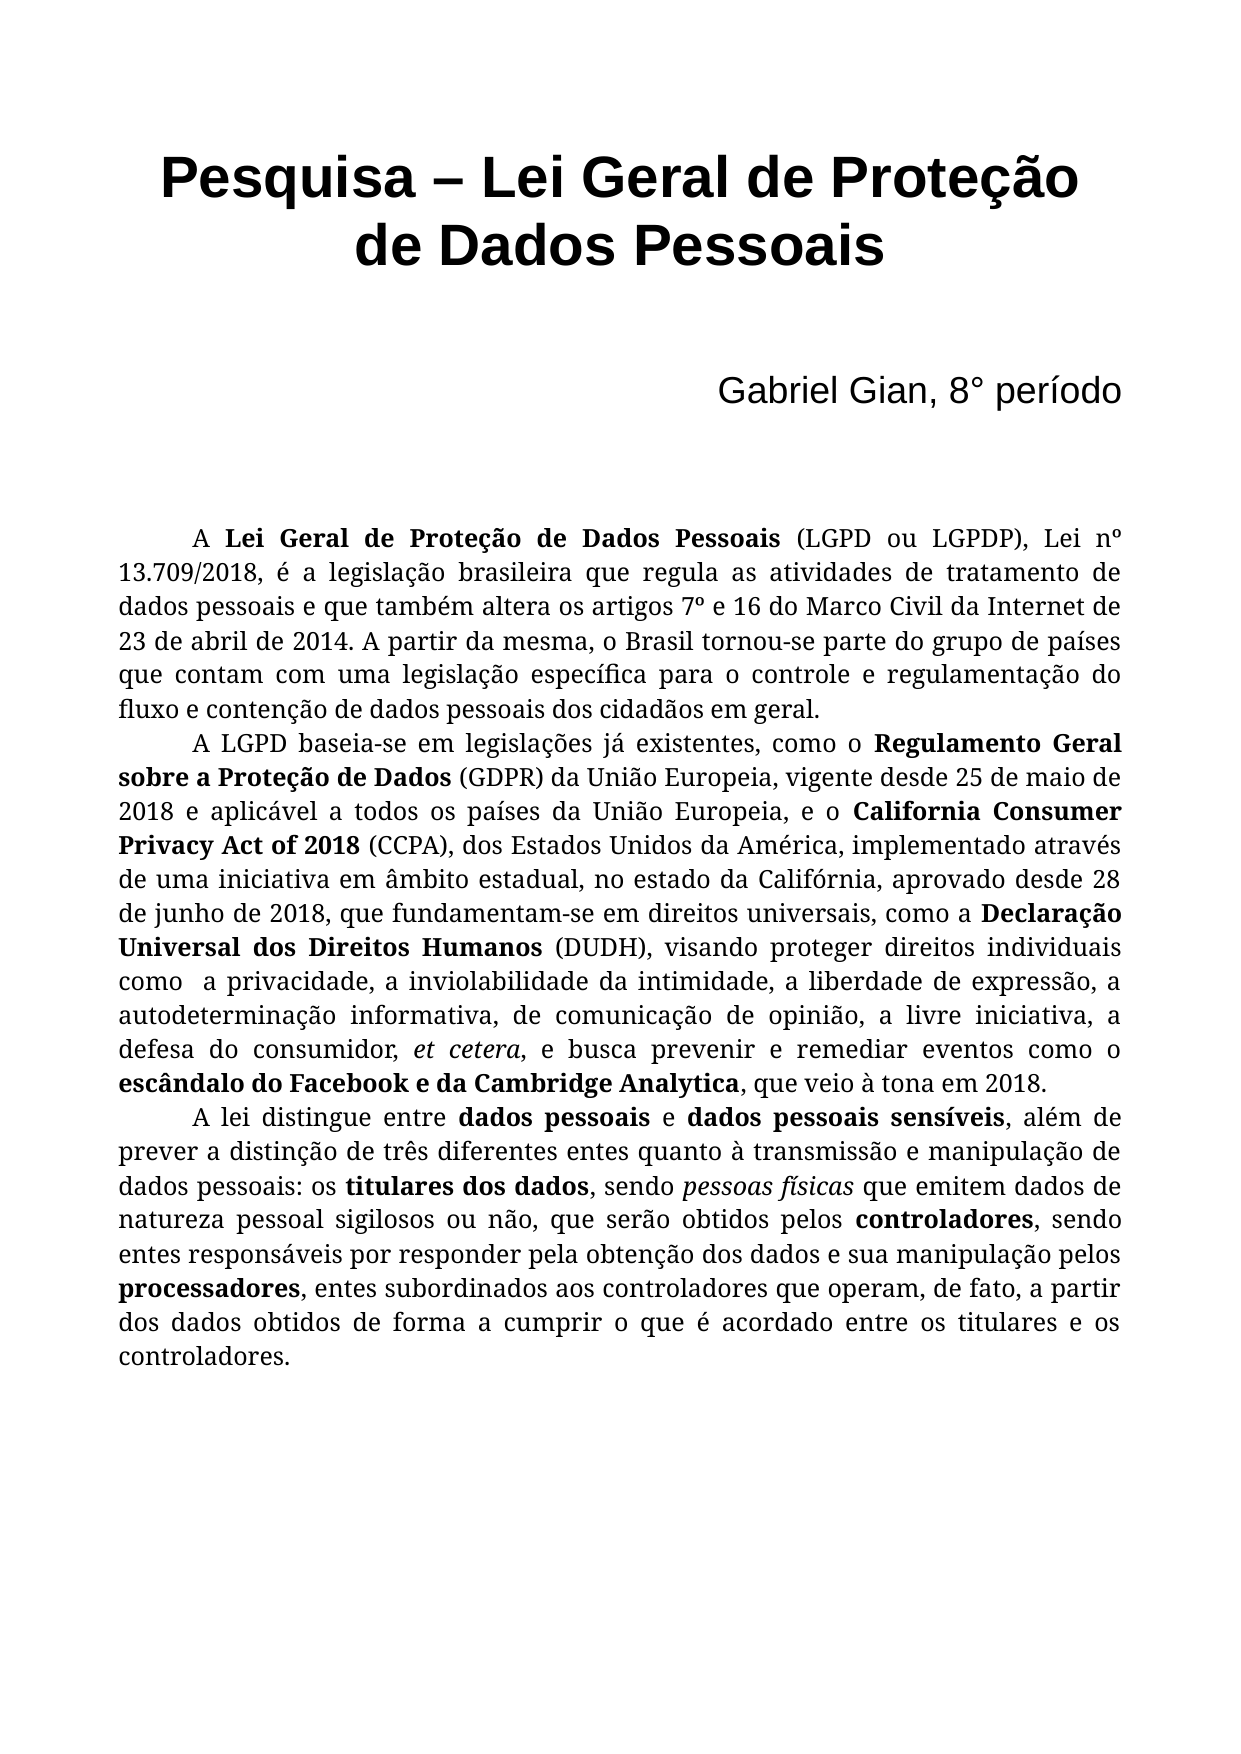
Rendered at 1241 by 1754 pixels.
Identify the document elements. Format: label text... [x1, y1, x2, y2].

subtitle Gabriel Gian, 8° período [118, 368, 1122, 412]
text A lei distingue entre dados pessoais e dados pessoais sensíveis, além de prever a distinção de três diferentes entes quanto à transmissão e manipulação de dados pessoais: os titulares dos dados, sendo pessoas físicas que emitem dados de natureza pessoal sigilosos ou não, que serão obtidos pelos controladores, sendo entes responsáveis por responder pela obtenção dos dados e sua manipulação pelos processadores, entes subordinados aos controladores que operam, de fato, a partir dos dados obtidos de forma a cumprir o que é acordado entre os titulares e os controladores. [118, 1100, 1122, 1372]
title Pesquisa – Lei Geral de Proteção de Dados Pessoais [118, 143, 1122, 277]
text A LGPD baseia-se em legislações já existentes, como o Regulamento Geral sobre a Proteção de Dados (GDPR) da União Europeia, vigente desde 25 de maio de 2018 e aplicável a todos os países da União Europeia, e o California Consumer Privacy Act of 2018 (CCPA), dos Estados Unidos da América, implementado através de uma iniciativa em âmbito estadual, no estado da Califórnia, aprovado desde 28 de junho de 2018, que fundamentam-se em direitos universais, como a Declaração Universal dos Direitos Humanos (DUDH), visando proteger direitos individuais como a privacidade, a inviolabilidade da intimidade, a liberdade de expressão, a autodeterminação informativa, de comunicação de opinião, a livre iniciativa, a defesa do consumidor, et cetera, e busca prevenir e remediar eventos como o escândalo do Facebook e da Cambridge Analytica, que veio à tona em 2018. [118, 725, 1122, 1100]
text A Lei Geral de Proteção de Dados Pessoais (LGPD ou LGPDP), Lei nº 13.709/2018, é a legislação brasileira que regula as atividades de tratamento de dados pessoais e que também altera os artigos 7º e 16 do Marco Civil da Internet de 23 de abril de 2014. A partir da mesma, o Brasil tornou-se parte do grupo de países que contam com uma legislação específica para o controle e regulamentação do fluxo e contenção de dados pessoais dos cidadãos em geral. [118, 521, 1122, 725]
